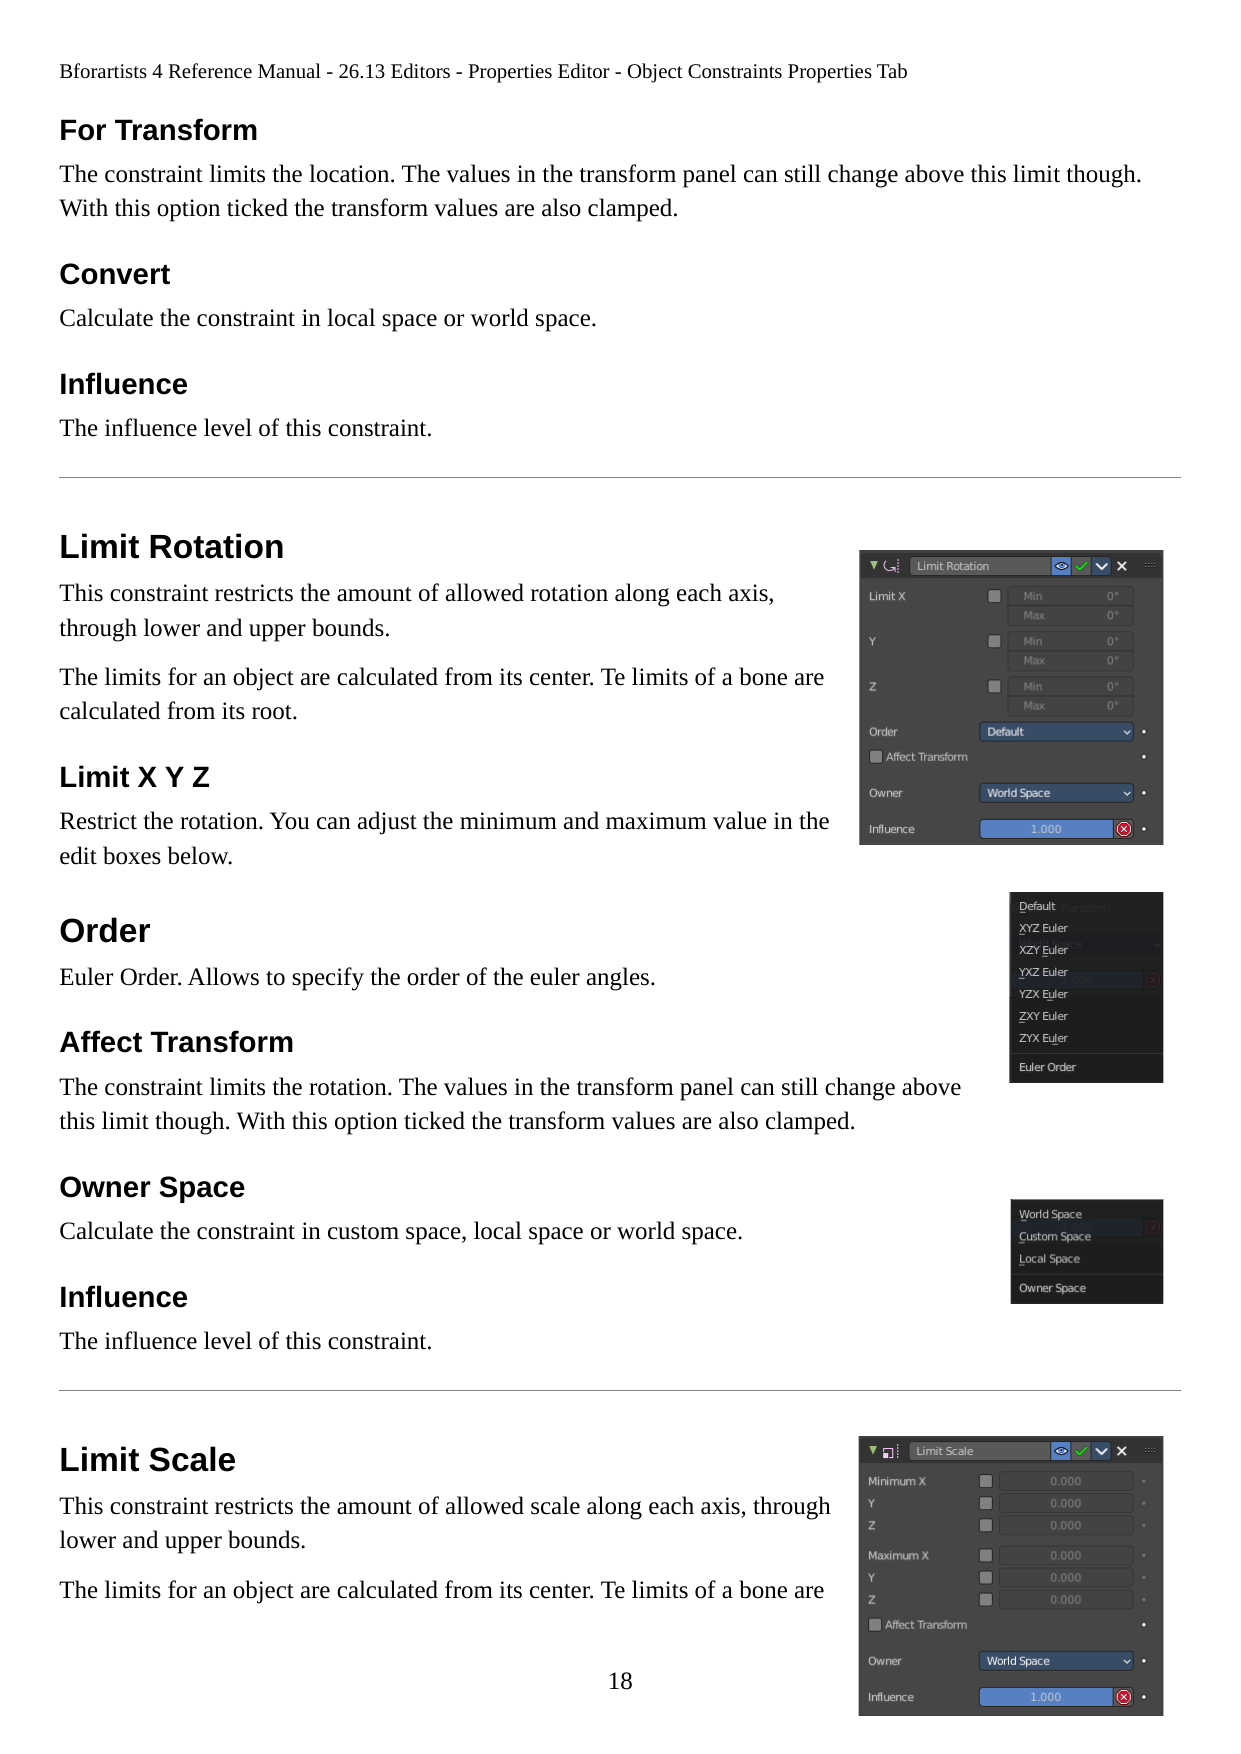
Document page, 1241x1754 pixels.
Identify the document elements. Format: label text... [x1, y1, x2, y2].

subtitle [1164, 1440, 1181, 1479]
text The influence level of this constraint. [59, 413, 1181, 442]
text This constraint restricts the amount of allowed rotation along each axis, through lower and upper bounds. [59, 578, 859, 642]
subtitle Limit Scale [59, 1440, 858, 1479]
text The constraint limits the rotation. The values in the transform panel can still change above this limit though. With this option ticked the transform values are also clamped. [59, 1072, 1181, 1135]
text The limits for an object are calculated from its center. Te limits of a bone are calculated from its root. [59, 662, 859, 725]
text Euler Order. Allows to specify the order of the euler angles. [59, 962, 1009, 991]
picture [858, 1436, 1164, 1716]
picture [859, 550, 1164, 845]
subtitle Owner Space [59, 1170, 1181, 1203]
subtitle Limit Rotation [59, 527, 1181, 566]
subtitle [1164, 1025, 1181, 1059]
subtitle [1164, 760, 1181, 794]
subtitle Affect Transform [59, 1025, 1009, 1059]
picture [1010, 1199, 1164, 1304]
text Restrict the rotation. You can adjust the minimum and maximum value in the edit boxes below. [59, 806, 1181, 869]
text Calculate the constraint in local space or world space. [59, 303, 1181, 332]
text The limits for an object are calculated from its center. Te limits of a bone are [59, 1575, 858, 1603]
text The constraint limits the location. The values in the transform panel can still change above this limit though. With this option ticked the transform values are also clamped. [59, 159, 1181, 222]
subtitle Convert [59, 257, 1181, 291]
text This constraint restricts the amount of allowed scale along each axis, through lower and upper bounds. [59, 1491, 858, 1554]
subtitle Order [59, 911, 1009, 949]
text The influence level of this constraint. [59, 1326, 1181, 1355]
subtitle Limit X Y Z [59, 760, 859, 794]
subtitle [1164, 911, 1181, 949]
subtitle Influence [59, 1280, 1181, 1313]
subtitle For Transform [59, 113, 1181, 146]
picture [1009, 892, 1164, 1083]
text Calculate the constraint in custom space, local space or world space. [59, 1216, 1010, 1245]
subtitle Influence [59, 367, 1181, 401]
